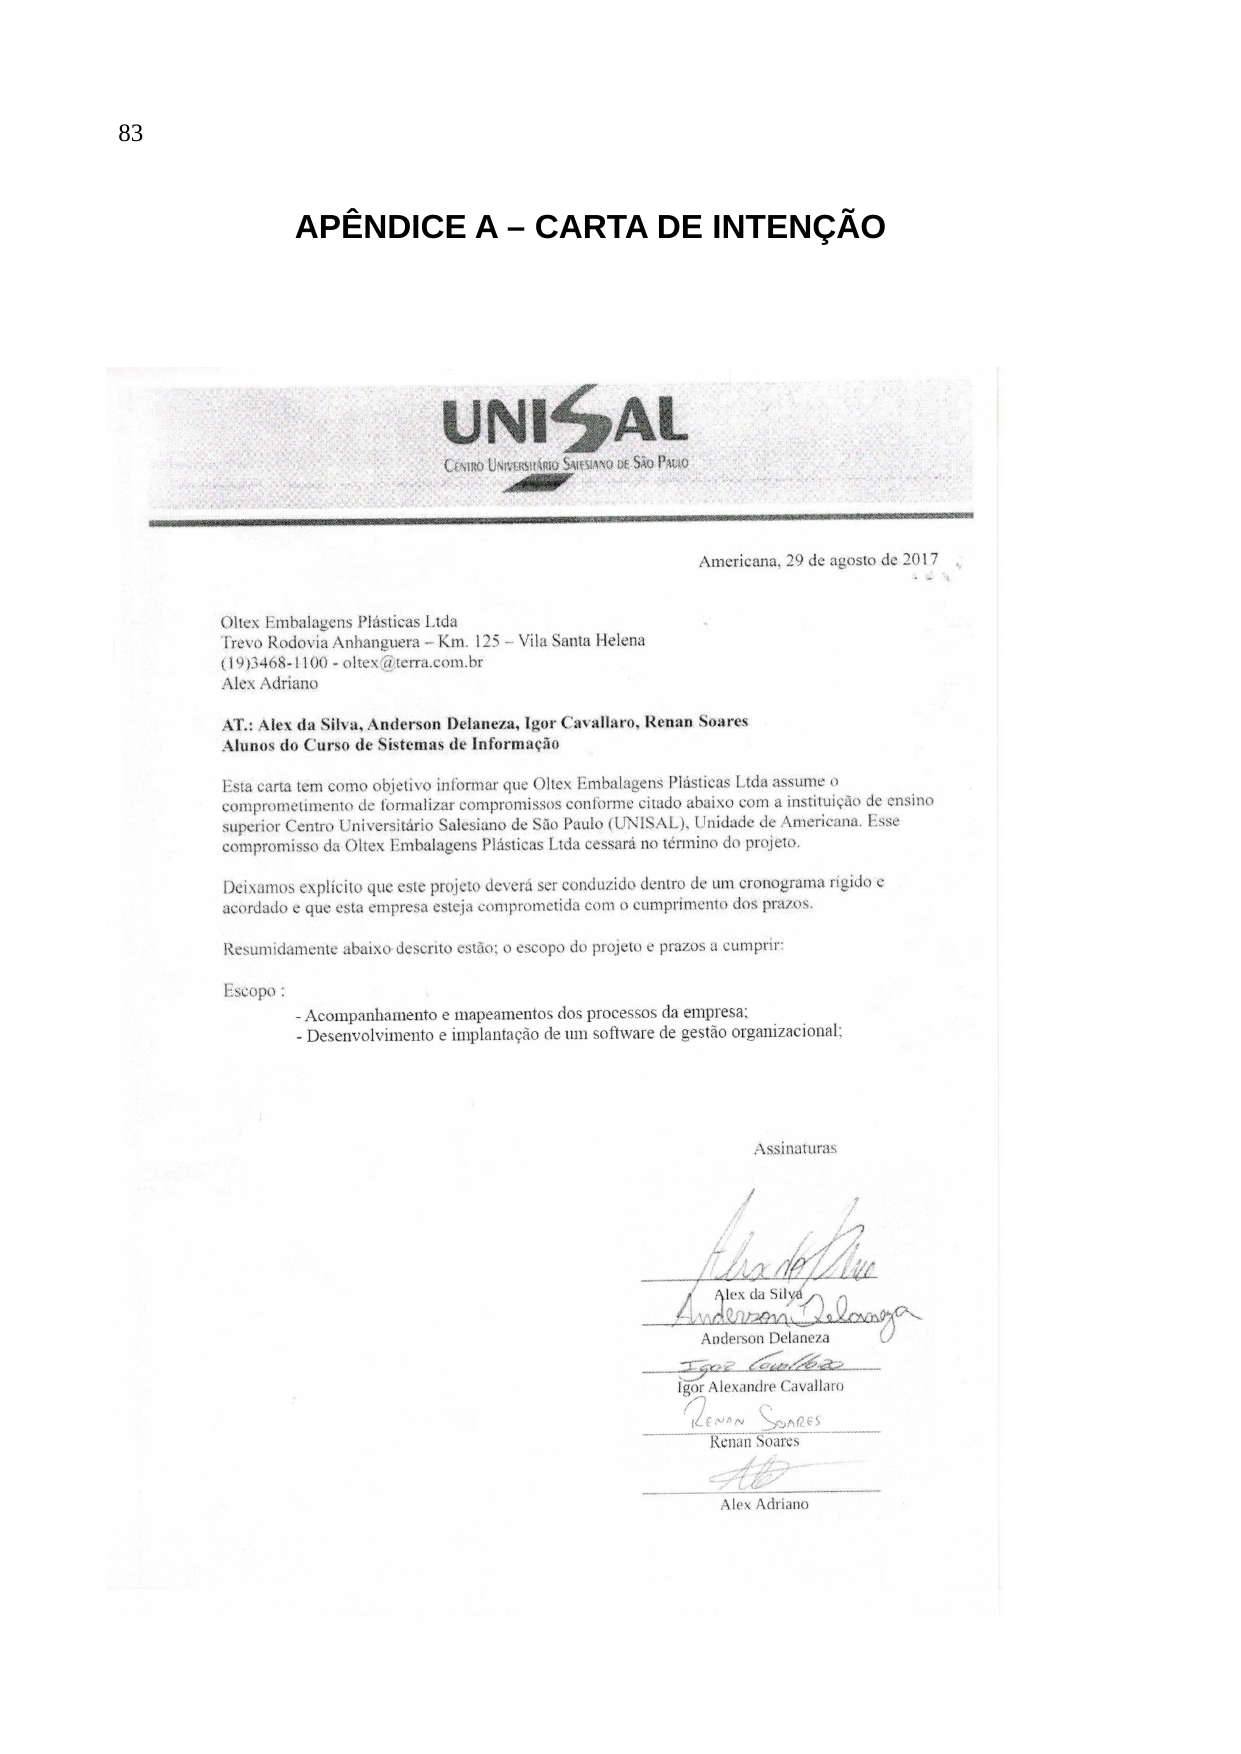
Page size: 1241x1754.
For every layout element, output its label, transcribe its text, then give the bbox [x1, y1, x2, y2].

picture [106, 367, 1004, 1637]
subtitle APÊNDICE A – CARTA DE INTENÇÃO [118, 207, 1063, 245]
